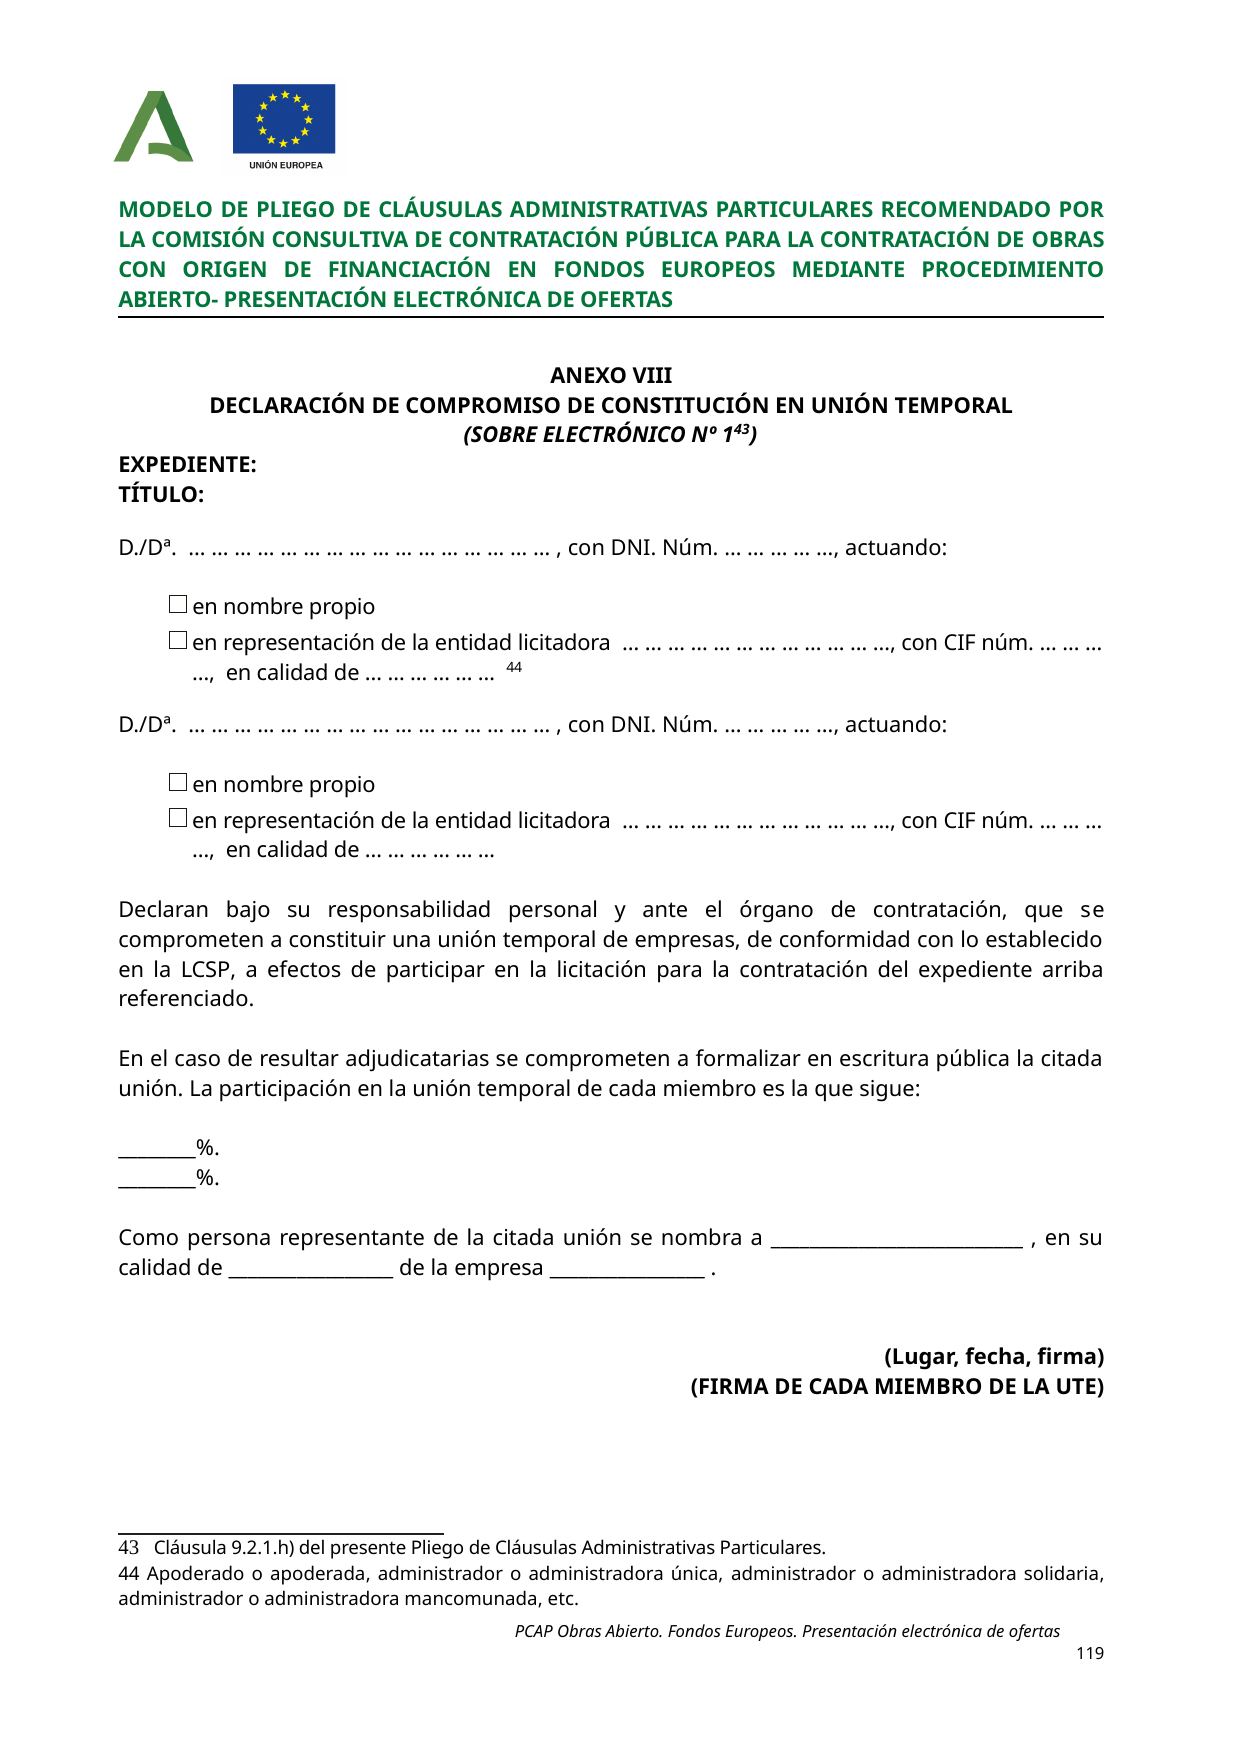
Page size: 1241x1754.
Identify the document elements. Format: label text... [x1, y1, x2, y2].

text en nombre propio [192, 591, 1104, 621]
text TÍTULO: [118, 479, 1104, 509]
picture [109, 86, 198, 166]
text (Lugar, fecha, firma) [118, 1341, 1104, 1371]
text en representación de la entidad licitadora … … … … … … … … … … … …, con CIF núm. … … … …, en calidad de … … … … … … [192, 627, 1104, 687]
text EXPEDIENTE: [118, 449, 1104, 479]
text (SOBRE ELECTRÓNICO Nº 1) [118, 419, 1104, 449]
text ANEXO VIII [118, 360, 1104, 390]
text (FIRMA DE CADA MIEMBRO DE LA UTE) [118, 1371, 1104, 1401]
text D./Dª. … … … … … … … … … … … … … … … … , con DNI. Núm. … … … … …, actuando: [118, 532, 1104, 561]
text D./Dª. … … … … … … … … … … … … … … … … , con DNI. Núm. … … … … …, actuando: [118, 709, 1104, 739]
text ________%. [118, 1132, 1104, 1162]
picture [221, 78, 347, 176]
text En el caso de resultar adjudicatarias se comprometen a formalizar en escritura pública la citada unión. La participación en la unión temporal de cada miembro es la que sigue: [118, 1043, 1104, 1103]
text en nombre propio [192, 769, 1104, 799]
text Como persona representante de la citada unión se nombra a __________________________ , en su calidad de _________________ de la empresa ________________ . [118, 1222, 1104, 1281]
text Cláusula 9.2.1.h) del presente Pliego de Cláusulas Administrativas Particulares. [118, 1534, 1104, 1560]
text Declaran bajo su responsabilidad personal y ante el órgano de contratación, que se comprometen a constituir una unión temporal de empresas, de conformidad con lo establecido en la LCSP, a efectos de participar en la licitación para la contratación del expediente arriba referenciado. [118, 894, 1104, 1013]
text MODELO DE PLIEGO DE CLÁUSULAS ADMINISTRATIVAS PARTICULARES RECOMENDADO POR LA COMISIÓN CONSULTIVA DE CONTRATACIÓN PÚBLICA PARA LA CONTRATACIÓN DE OBRAS CON ORIGEN DE FINANCIACIÓN EN FONDOS EUROPEOS MEDIANTE PROCEDIMIENTO ABIERTO- PRESENTACIÓN ELECTRÓNICA DE OFERTAS [118, 194, 1104, 316]
text en representación de la entidad licitadora … … … … … … … … … … … …, con CIF núm. … … … …, en calidad de … … … … … … [192, 805, 1104, 864]
text ________%. [118, 1162, 1104, 1192]
text DECLARACIÓN DE COMPROMISO DE CONSTITUCIÓN EN UNIÓN TEMPORAL [118, 390, 1104, 419]
text Apoderado o apoderada, administrador o administradora única, administrador o administradora solidaria, administrador o administradora mancomunada, etc. [118, 1560, 1104, 1611]
